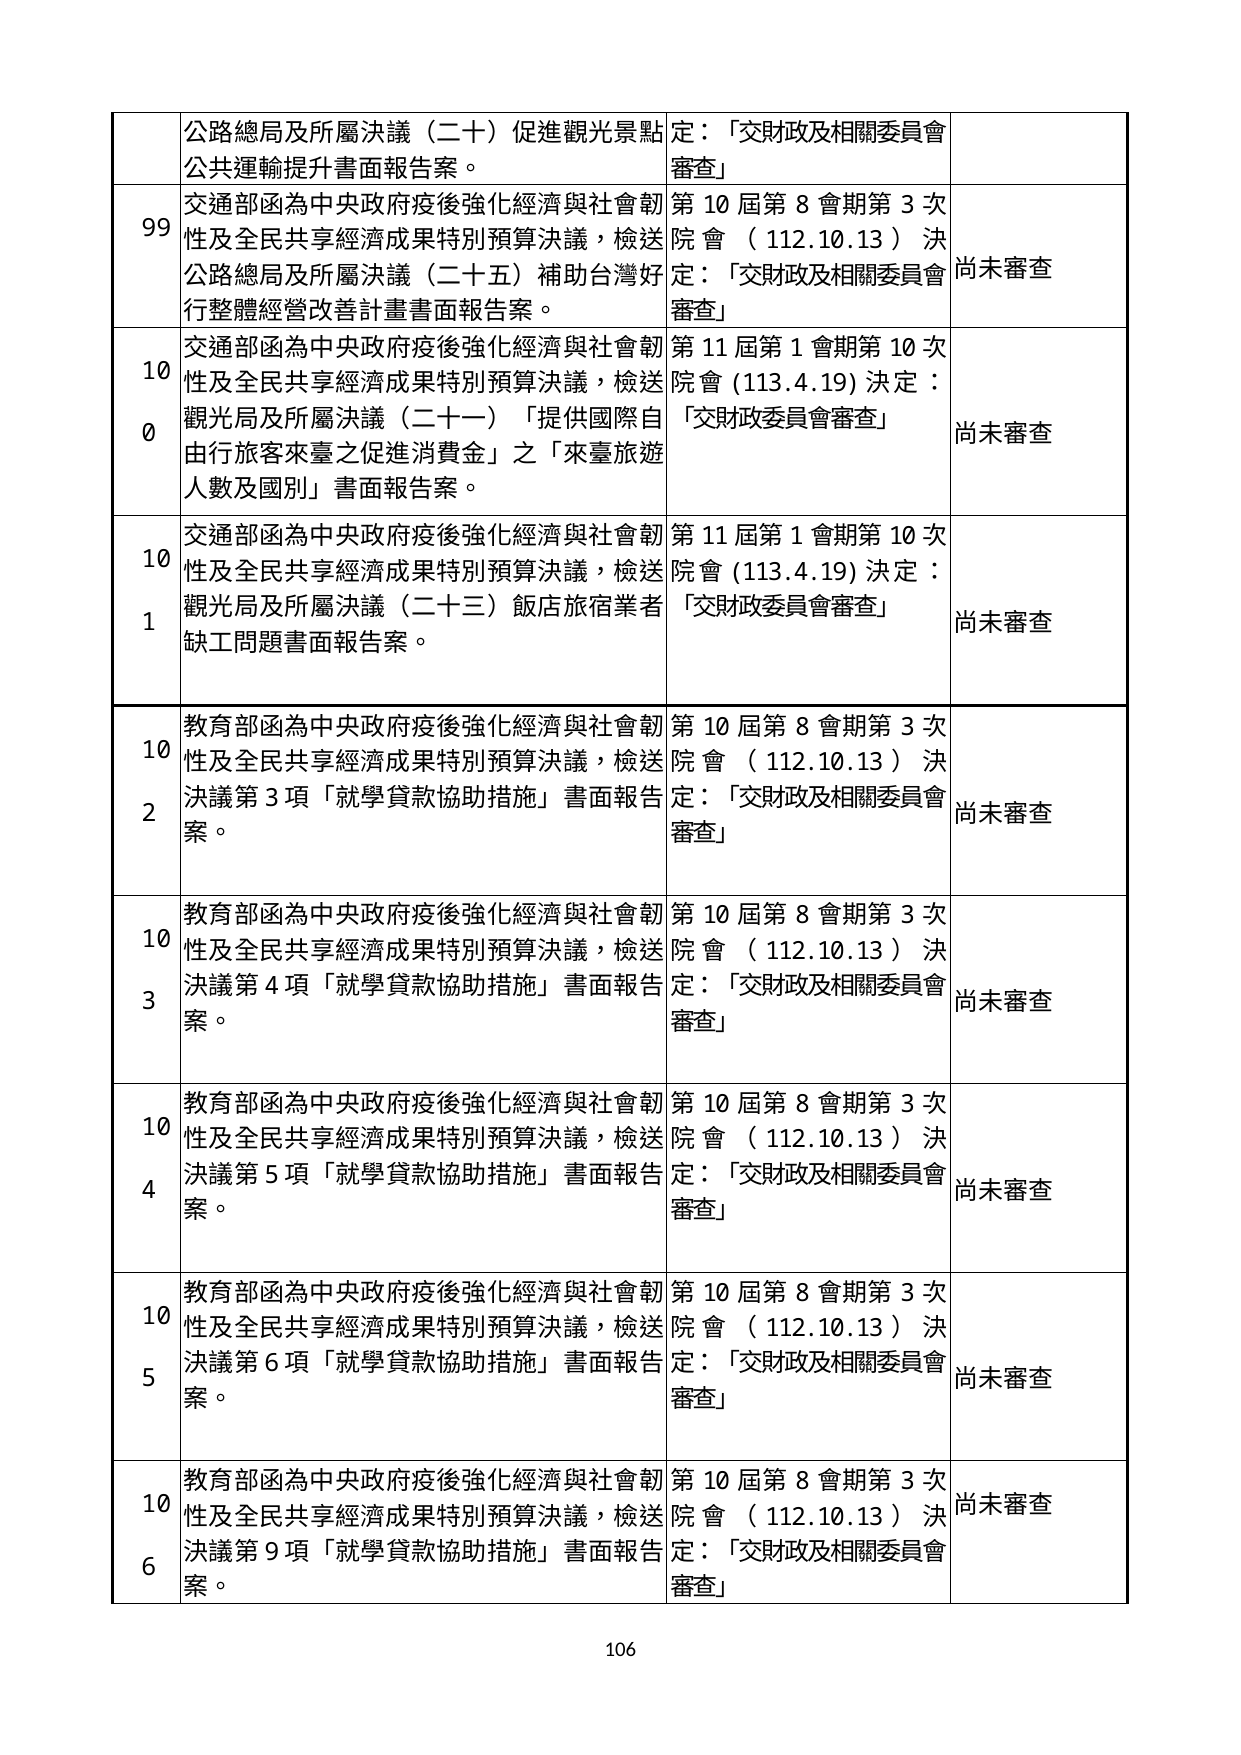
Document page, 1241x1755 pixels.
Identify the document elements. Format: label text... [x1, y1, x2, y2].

table_cell 教育部函為中央政府疫後強化經濟與社會韌性及全民共享經濟成果特別預算決議，檢送決議第5項「就學貸款協助措施」書面報告案。 [181, 1084, 666, 1272]
table_cell 教育部函為中央政府疫後強化經濟與社會韌性及全民共享經濟成果特別預算決議，檢送決議第4項「就學貸款協助措施」書面報告案。 [181, 896, 666, 1083]
table_cell 教育部函為中央政府疫後強化經濟與社會韌性及全民共享經濟成果特別預算決議，檢送決議第3項「就學貸款協助措施」書面報告案。 [181, 707, 666, 894]
table_cell [114, 896, 180, 1083]
table_cell 第11屆第1會期第10次院會(113.4.19)決定：「交財政委員會審查」 [667, 328, 950, 515]
table_cell 第10屆第8會期第3次院會（112.10.13）決定：「交財政及相關委員會審查」 [667, 1084, 950, 1272]
table_cell 尚未審查 [951, 1084, 1126, 1272]
table_cell 尚未審查 [951, 185, 1126, 327]
table_cell [114, 707, 180, 894]
table_cell 尚未審查 [951, 707, 1126, 894]
table_cell [114, 1461, 180, 1603]
table_cell [114, 185, 180, 327]
table_cell 交通部函為中央政府疫後強化經濟與社會韌性及全民共享經濟成果特別預算決議，檢送觀光局及所屬決議（二十三）飯店旅宿業者缺工問題書面報告案。 [181, 516, 666, 704]
table_cell [951, 113, 1126, 184]
table_cell 尚未審查 [951, 328, 1126, 515]
table_cell 交通部函為中央政府疫後強化經濟與社會韌性及全民共享經濟成果特別預算決議，檢送公路總局及所屬決議（二十五）補助台灣好行整體經營改善計畫書面報告案。 [181, 185, 666, 327]
table_cell 第10屆第8會期第3次院會（112.10.13）決定：「交財政及相關委員會審查」 [667, 707, 950, 894]
table_cell 第11屆第1會期第10次院會(113.4.19)決定：「交財政委員會審查」 [667, 516, 950, 704]
table_cell [114, 113, 180, 184]
table_cell 教育部函為中央政府疫後強化經濟與社會韌性及全民共享經濟成果特別預算決議，檢送決議第9項「就學貸款協助措施」書面報告案。 [181, 1461, 666, 1603]
table_cell 第10屆第8會期第3次院會（112.10.13）決定：「交財政及相關委員會審查」 [667, 896, 950, 1083]
table_cell 尚未審查 [951, 1461, 1126, 1603]
table_cell 定：「交財政及相關委員會審查」 [667, 113, 950, 184]
table_cell 教育部函為中央政府疫後強化經濟與社會韌性及全民共享經濟成果特別預算決議，檢送決議第6項「就學貸款協助措施」書面報告案。 [181, 1273, 666, 1460]
table_cell 第10屆第8會期第3次院會（112.10.13）決定：「交財政及相關委員會審查」 [667, 1461, 950, 1603]
table_cell [114, 1084, 180, 1272]
table_cell [114, 516, 180, 704]
table_cell 第10屆第8會期第3次院會（112.10.13）決定：「交財政及相關委員會審查」 [667, 185, 950, 327]
table_cell [114, 1273, 180, 1460]
table_cell 尚未審查 [951, 896, 1126, 1083]
table_cell 第10屆第8會期第3次院會（112.10.13）決定：「交財政及相關委員會審查」 [667, 1273, 950, 1460]
table_cell 公路總局及所屬決議（二十）促進觀光景點公共運輸提升書面報告案。 [181, 113, 666, 184]
table_cell 尚未審查 [951, 516, 1126, 704]
table_cell 交通部函為中央政府疫後強化經濟與社會韌性及全民共享經濟成果特別預算決議，檢送觀光局及所屬決議（二十一）「提供國際自由行旅客來臺之促進消費金」之「來臺旅遊人數及國別」書面報告案。 [181, 328, 666, 515]
table_cell [114, 328, 180, 515]
table_cell 尚未審查 [951, 1273, 1126, 1460]
